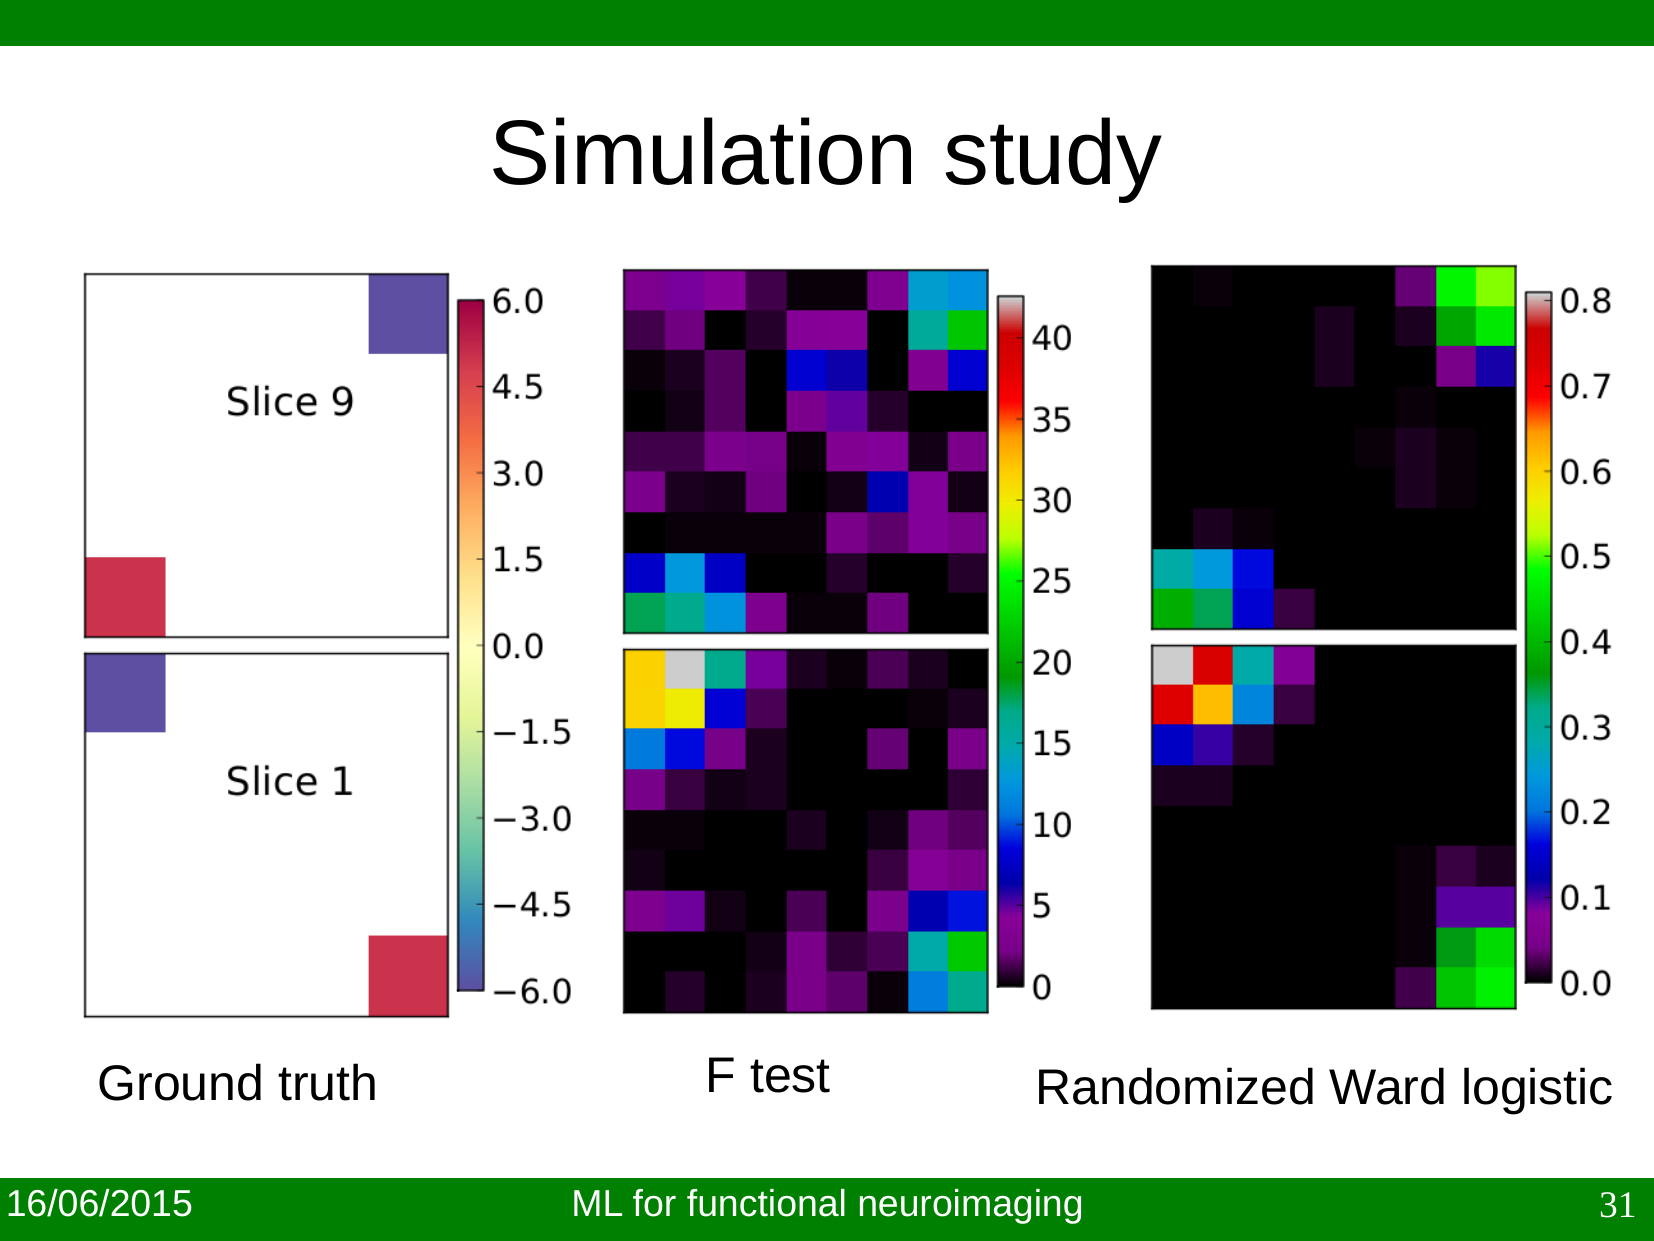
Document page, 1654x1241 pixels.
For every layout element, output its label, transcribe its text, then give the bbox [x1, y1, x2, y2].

text_box Ground truth [82, 1047, 394, 1119]
picture [614, 258, 1126, 1025]
text_box F test [690, 1039, 846, 1111]
title Simulation study [82, 49, 1571, 257]
text_box Randomized Ward logistic [1020, 1051, 1629, 1123]
picture [1142, 254, 1654, 1021]
picture [75, 262, 586, 1029]
